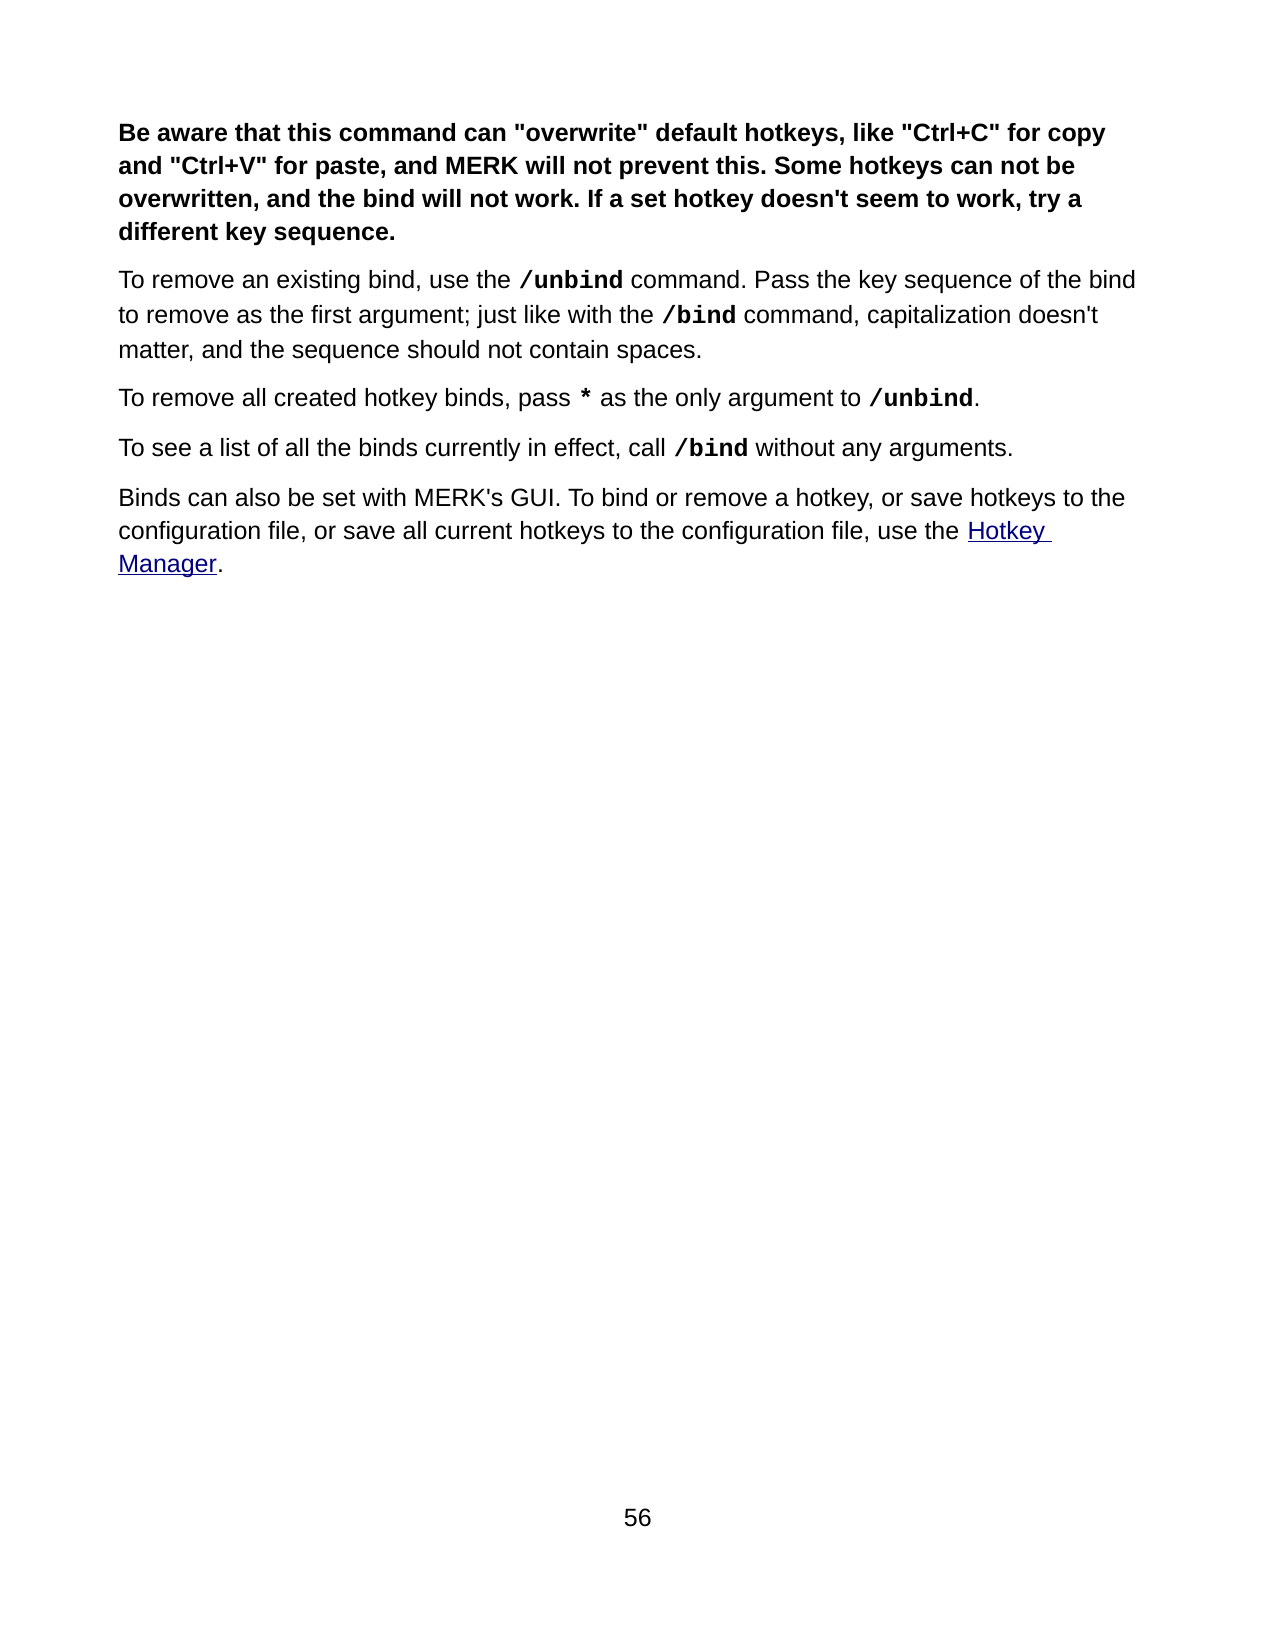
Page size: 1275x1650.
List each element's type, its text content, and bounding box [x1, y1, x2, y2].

text Be aware that this command can "overwrite" default hotkeys, like "Ctrl+C" for copy and "Ctrl+V" for paste, and MERK will not prevent this. Some hotkeys can not be overwritten, and the bind will not work. If a set hotkey doesn't seem to work, try a different key sequence. [118, 118, 1157, 246]
text To see a list of all the binds currently in effect, call /bind without any arguments. [118, 433, 1157, 464]
text To remove all created hotkey binds, pass * as the only argument to /unbind. [118, 383, 1157, 414]
text Binds can also be set with MERK's GUI. To bind or remove a hotkey, or save hotkeys to the configuration file, or save all current hotkeys to the configuration file, use the Hotkey Manager. [118, 483, 1157, 578]
text To remove an existing bind, use the /unbind command. Pass the key sequence of the bind to remove as the first argument; just like with the /bind command, capitalization doesn't matter, and the sequence should not contain spaces. [118, 265, 1157, 364]
